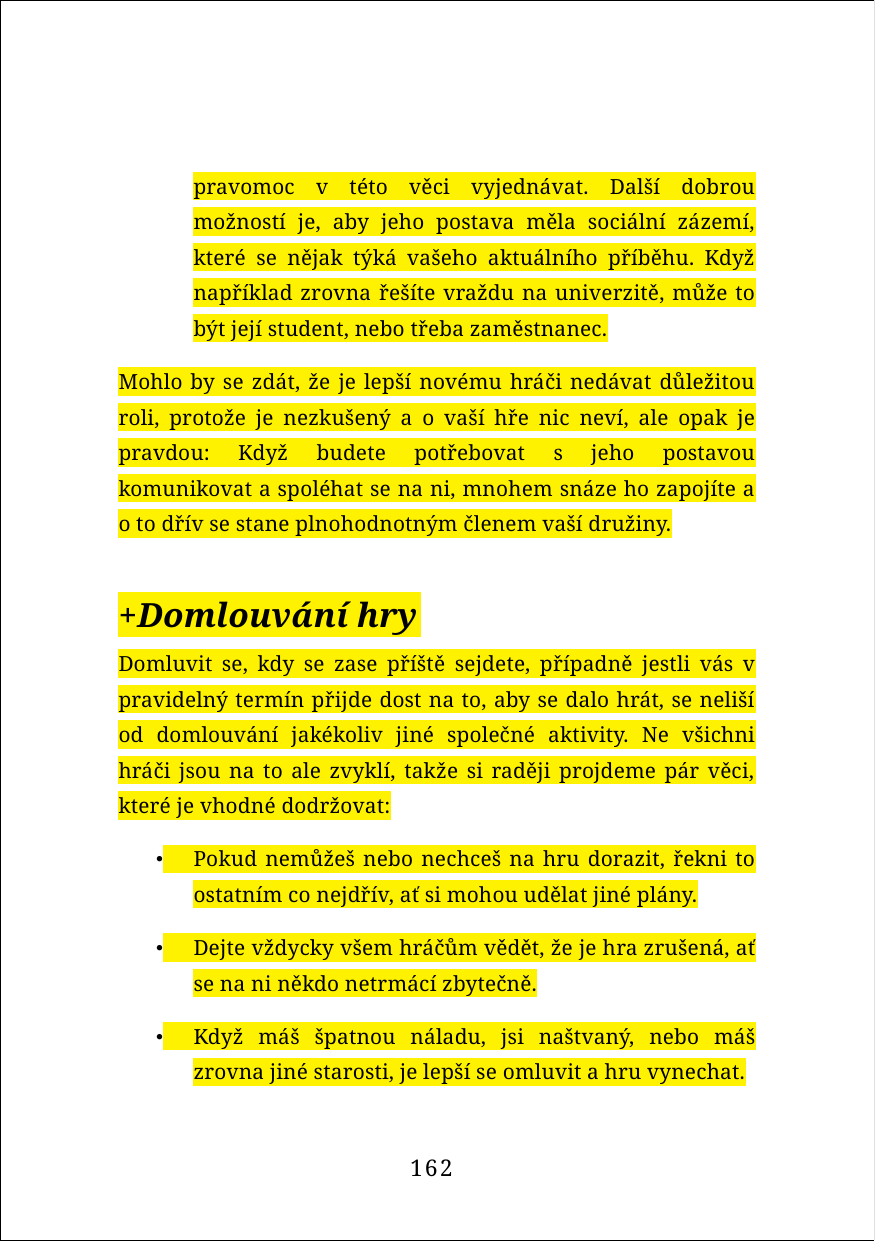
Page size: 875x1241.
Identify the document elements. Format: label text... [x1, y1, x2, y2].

list Dejte vždycky všem hráčům vědět, že je hra zrušená, ať se na ni někdo netrmácí zbytečně. [156, 933, 756, 997]
subtitle +Domlouvání hry [118, 592, 756, 637]
text Mohlo by se zdát, že je lepší novému hráči nedávat důležitou roli, protože je nezkušený a o vaší hře nic neví, ale opak je pravdou: Když budete potřebovat s jeho postavou komunikovat a spoléhat se na ni, mnohem snáze ho zapojíte a o to dřív se stane plnohodnotným členem vaší družiny. [118, 367, 756, 538]
list pravomoc v této věci vyjednávat. Další dobrou možností je, aby jeho postava měla sociální zázemí, které se nějak týká vašeho aktuálního příběhu. Když například zrovna řešíte vraždu na univerzitě, může to být její student, nebo třeba zaměstnanec. [156, 172, 756, 342]
text Domluvit se, kdy se zase příště sejdete, případně jestli vás v pravidelný termín přijde dost na to, aby se dalo hrát, se neliší od domlouvání jakékoliv jiné společné aktivity. Ne všichni hráči jsou na to ale zvyklí, takže si raději projdeme pár věci, které je vhodné dodržovat: [118, 649, 756, 820]
list Pokud nemůžeš nebo nechceš na hru dorazit, řekni to ostatním co nejdřív, ať si mohou udělat jiné plány. [156, 844, 756, 908]
list Když máš špatnou náladu, jsi naštvaný, nebo máš zrovna jiné starosti, je lepší se omluvit a hru vynechat. [156, 1022, 756, 1086]
